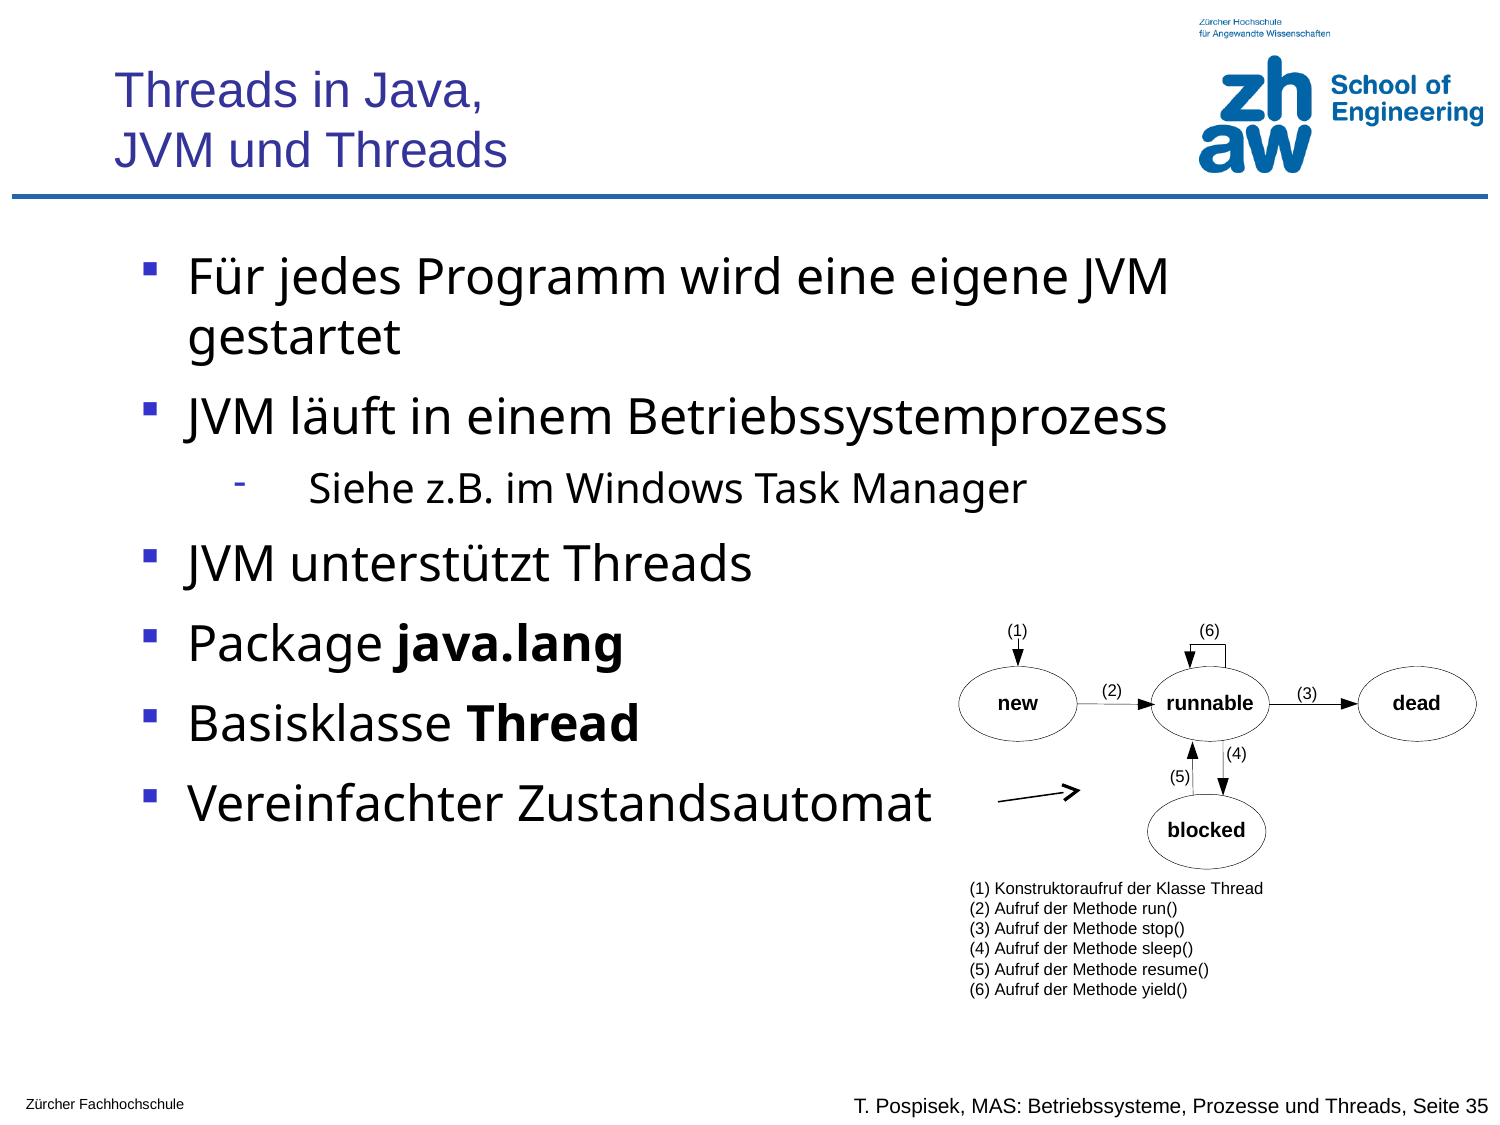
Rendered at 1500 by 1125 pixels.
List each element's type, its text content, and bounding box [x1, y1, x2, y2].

title Threads in Java, JVM und Threads [99, 72, 1379, 185]
picture [937, 590, 1480, 1004]
picture [1199, 19, 1483, 173]
text_box Für jedes Programm wird eine eigene JVM gestartet JVM läuft in einem Betriebssystemprozess Siehe z.B. im Windows Task Manager JVM unterstützt Threads Package java.lang Basisklasse Thread Vereinfachter Zustandsautomat [124, 237, 1338, 838]
